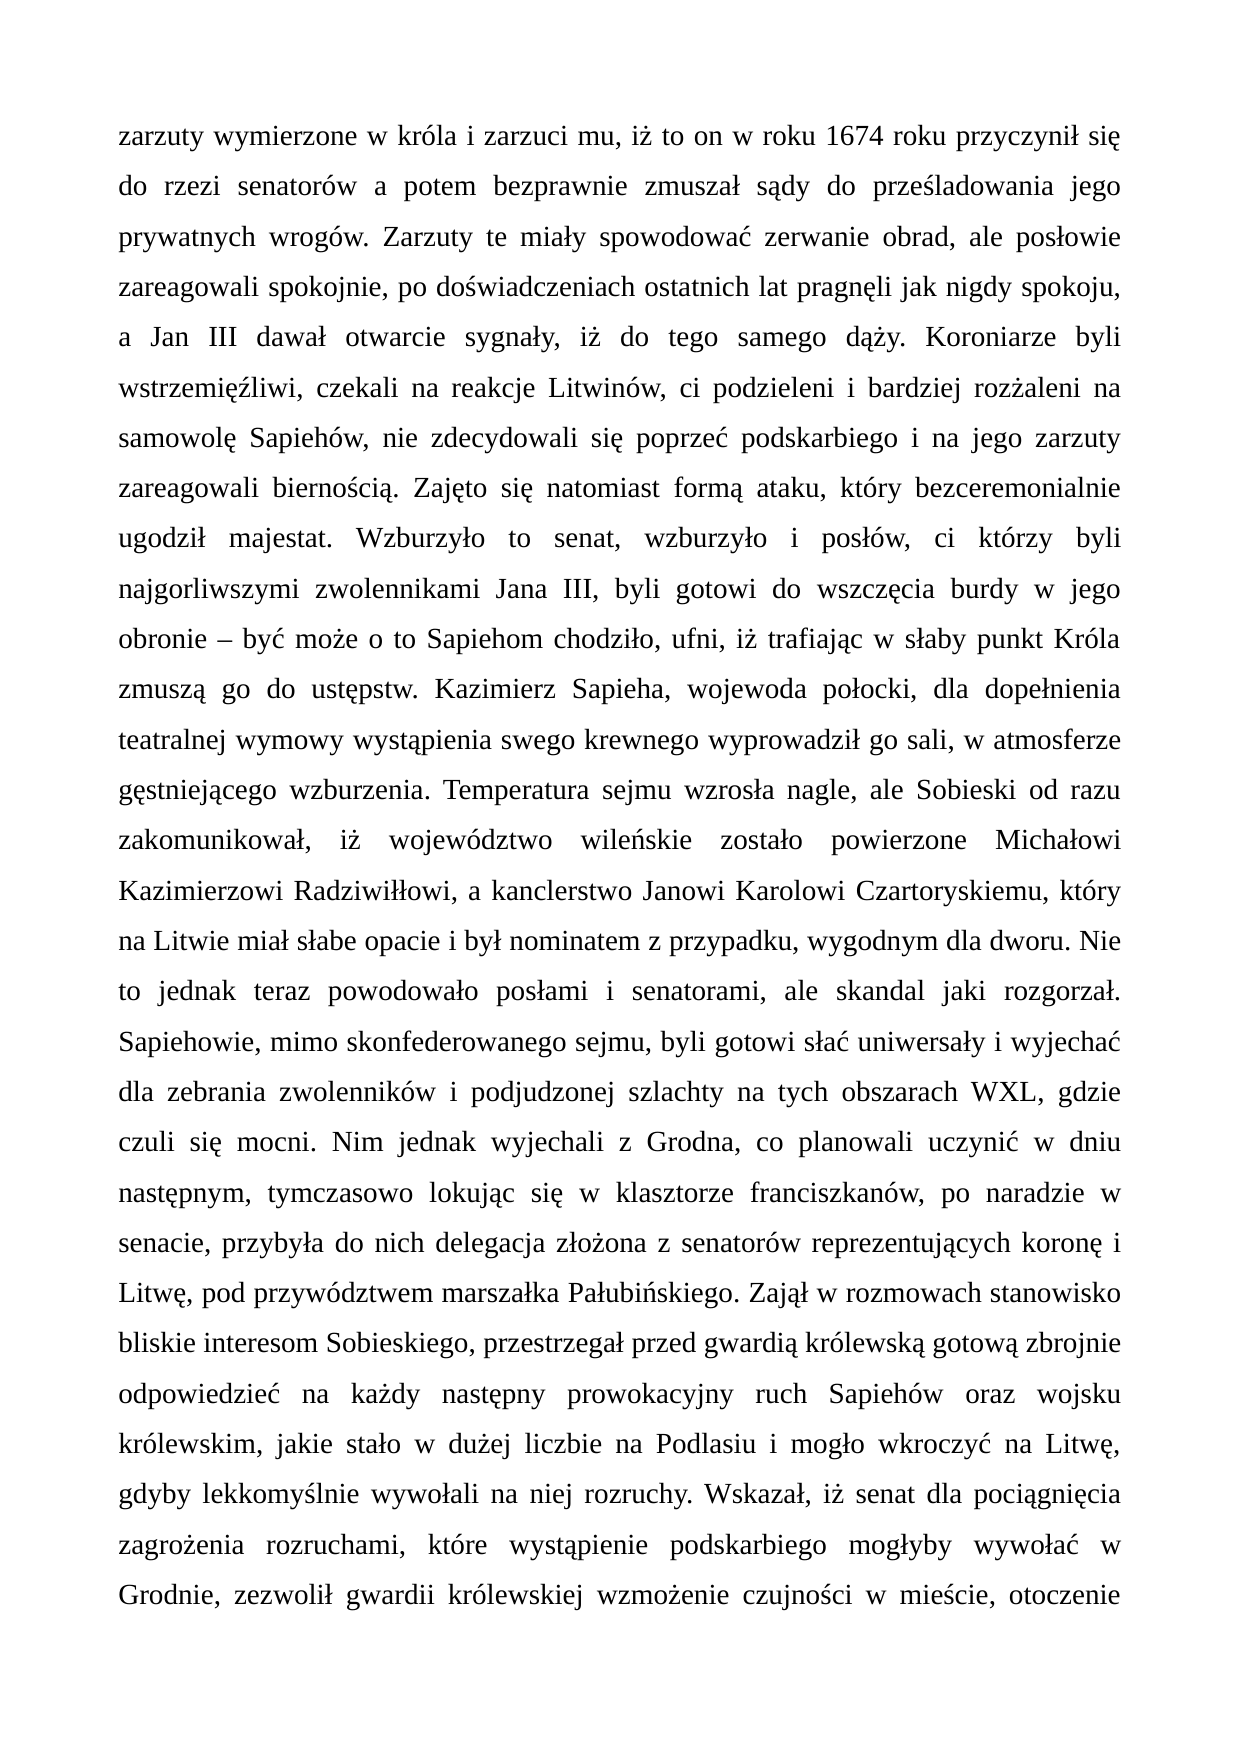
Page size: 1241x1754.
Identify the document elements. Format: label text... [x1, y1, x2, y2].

text zarzuty wymierzone w króla i zarzuci mu, iż to on w roku 1674 roku przyczynił się do rzezi senatorów a potem bezprawnie zmuszał sądy do prześladowania jego prywatnych wrogów. Zarzuty te miały spowodować zerwanie obrad, ale posłowie zareagowali spokojnie, po doświadczeniach ostatnich lat pragnęli jak nigdy spokoju, a Jan III dawał otwarcie sygnały, iż do tego samego dąży. Koroniarze byli wstrzemięźliwi, czekali na reakcje Litwinów, ci podzieleni i bardziej rozżaleni na samowolę Sapiehów, nie zdecydowali się poprzeć podskarbiego i na jego zarzuty zareagowali biernością. Zajęto się natomiast formą ataku, który bezceremonialnie ugodził majestat. Wzburzyło to senat, wzburzyło i posłów, ci którzy byli najgorliwszymi zwolennikami Jana III, byli gotowi do wszczęcia burdy w jego obronie – być może o to Sapiehom chodziło, ufni, iż trafiając w słaby punkt Króla zmuszą go do ustępstw. Kazimierz Sapieha, wojewoda połocki, dla dopełnienia teatralnej wymowy wystąpienia swego krewnego wyprowadził go sali, w atmosferze gęstniejącego wzburzenia. Temperatura sejmu wzrosła nagle, ale Sobieski od razu zakomunikował, iż województwo wileńskie zostało powierzone Michałowi Kazimierzowi Radziwiłłowi, a kanclerstwo Janowi Karolowi Czartoryskiemu, który na Litwie miał słabe opacie i był nominatem z przypadku, wygodnym dla dworu. Nie to jednak teraz powodowało posłami i senatorami, ale skandal jaki rozgorzał. Sapiehowie, mimo skonfederowanego sejmu, byli gotowi słać uniwersały i wyjechać dla zebrania zwolenników i podjudzonej szlachty na tych obszarach WXL, gdzie czuli się mocni. Nim jednak wyjechali z Grodna, co planowali uczynić w dniu następnym, tymczasowo lokując się w klasztorze franciszkanów, po naradzie w senacie, przybyła do nich delegacja złożona z senatorów reprezentujących koronę i Litwę, pod przywództwem marszałka Pałubińskiego. Zajął w rozmowach stanowisko bliskie interesom Sobieskiego, przestrzegał przed gwardią królewską gotową zbrojnie odpowiedzieć na każdy następny prowokacyjny ruch Sapiehów oraz wojsku królewskim, jakie stało w dużej liczbie na Podlasiu i mogło wkroczyć na Litwę, gdyby lekkomyślnie wywołali na niej rozruchy. Wskazał, iż senat dla pociągnięcia zagrożenia rozruchami, które wystąpienie podskarbiego mogłyby wywołać w Grodnie, zezwolił gwardii królewskiej wzmożenie czujności w mieście, otoczenie [118, 118, 1122, 1611]
